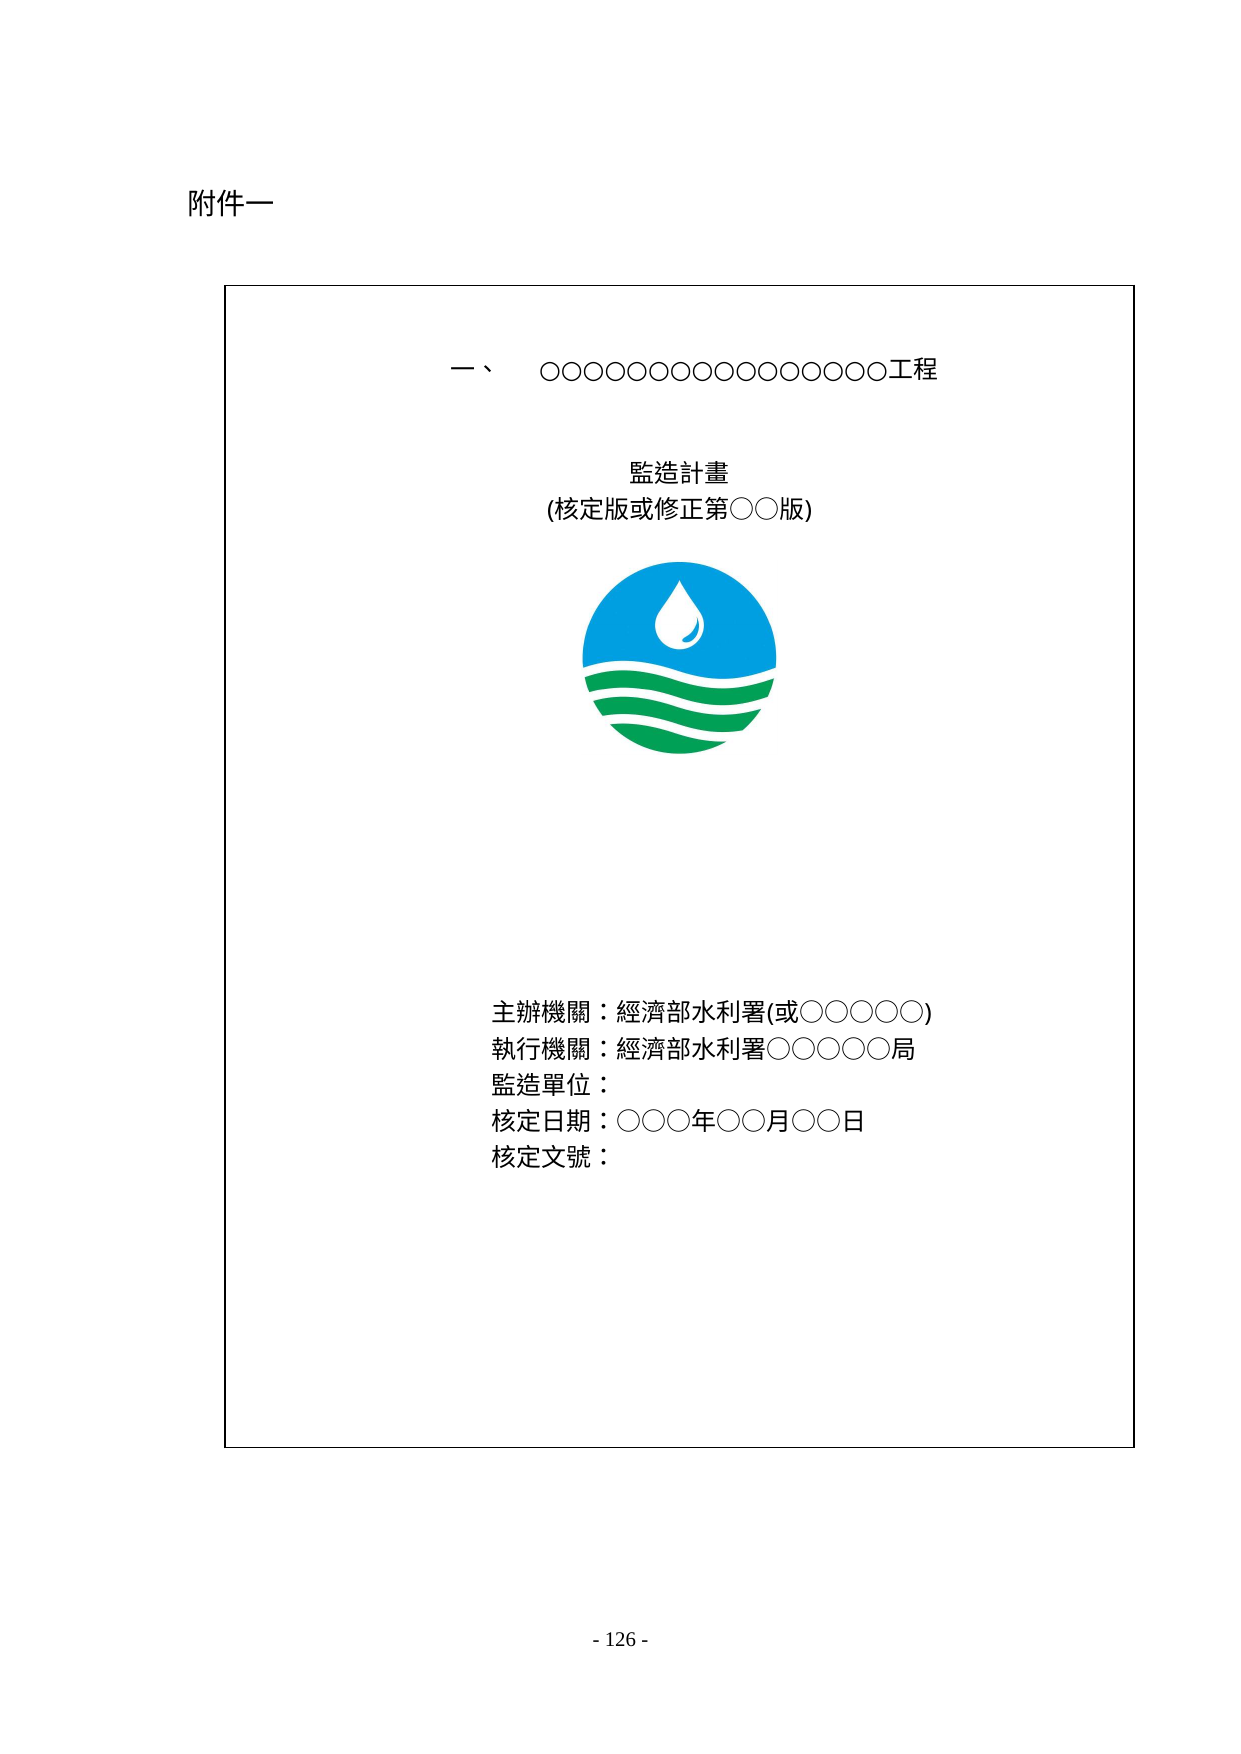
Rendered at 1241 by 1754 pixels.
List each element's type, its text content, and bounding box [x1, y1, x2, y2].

text 執行機關：經濟部水利署○○○○○局 [492, 1029, 1118, 1065]
text 核定文號： [492, 1138, 1118, 1174]
picture [581, 560, 778, 755]
text (核定版或修正第○○版) [241, 490, 1118, 526]
text 主辦機關：經濟部水利署(或○○○○○) [492, 993, 1118, 1029]
text 監造單位： [492, 1065, 1118, 1102]
text 監造計畫 [241, 453, 1118, 490]
text 核定日期：○○○年○○月○○日 [492, 1102, 1118, 1138]
list ○○○○○○○○○○○○○○○○工程 [270, 349, 1118, 385]
text 附件一 [187, 164, 1053, 239]
